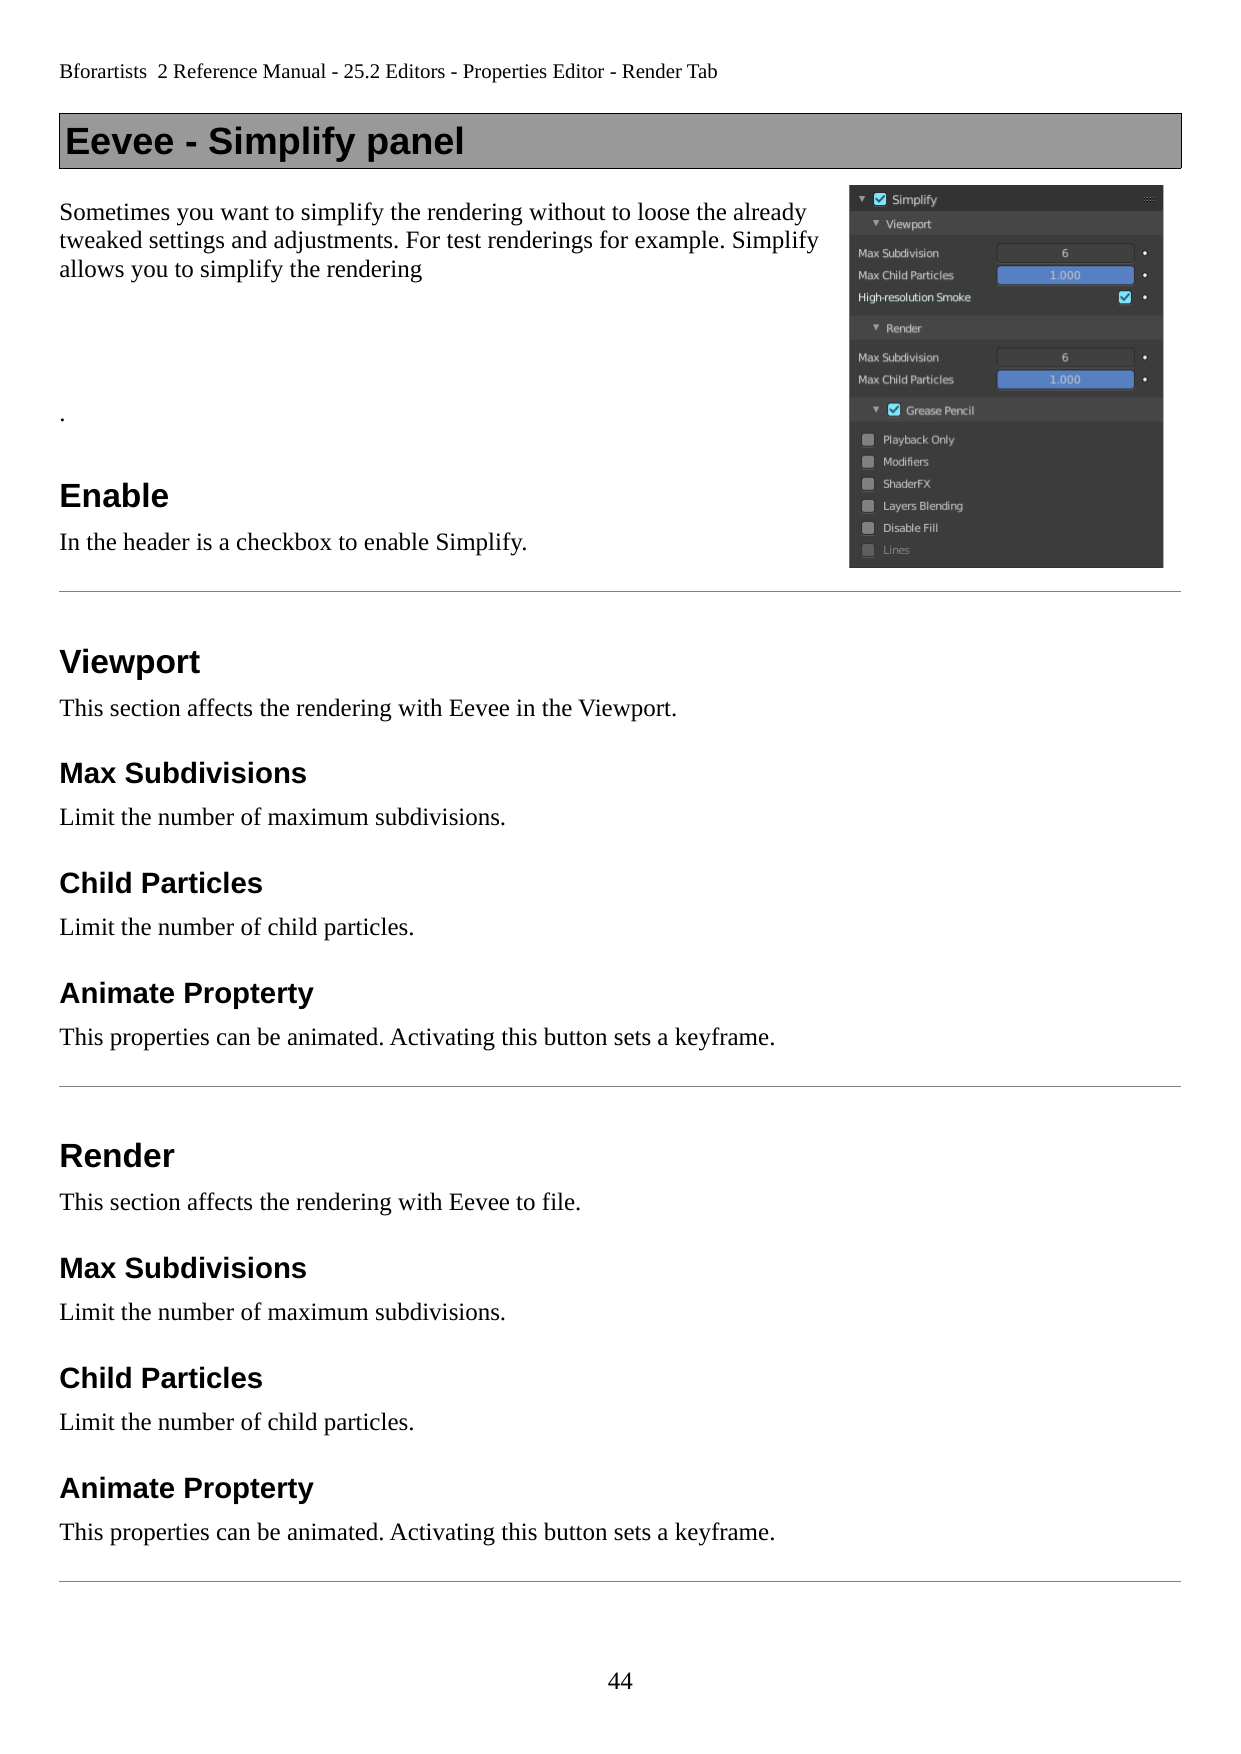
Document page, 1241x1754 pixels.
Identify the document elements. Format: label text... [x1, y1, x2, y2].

text This section affects the rendering with Eevee to file. [59, 1187, 1181, 1216]
subtitle Viewport [59, 641, 1181, 680]
text This properties can be animated. Activating this button sets a keyframe. [59, 1517, 1181, 1546]
subtitle [1164, 476, 1181, 515]
subtitle Animate Propterty [59, 976, 1181, 1010]
table_header Eevee - Simplify panel [60, 114, 1181, 168]
subtitle Enable [59, 476, 849, 515]
subtitle Render [59, 1136, 1181, 1175]
subtitle Max Subdivisions [59, 1251, 1181, 1285]
text [1164, 398, 1181, 427]
text Sometimes you want to simplify the rendering without to loose the already tweaked settings and adjustments. For test renderings for example. Simplify allows you to simplify the rendering [59, 197, 849, 283]
subtitle Max Subdivisions [59, 756, 1181, 790]
subtitle Child Particles [59, 1361, 1181, 1395]
subtitle Animate Propterty [59, 1471, 1181, 1505]
picture [849, 185, 1164, 568]
text This properties can be animated. Activating this button sets a keyframe. [59, 1022, 1181, 1051]
text In the header is a checkbox to enable Simplify. [59, 527, 849, 556]
text This section affects the rendering with Eevee in the Viewport. [59, 693, 1181, 721]
text Limit the number of maximum subdivisions. [59, 1297, 1181, 1326]
subtitle Child Particles [59, 866, 1181, 900]
text Limit the number of child particles. [59, 1407, 1181, 1436]
text Limit the number of maximum subdivisions. [59, 802, 1181, 831]
text . [59, 398, 849, 427]
text Limit the number of child particles. [59, 912, 1181, 941]
